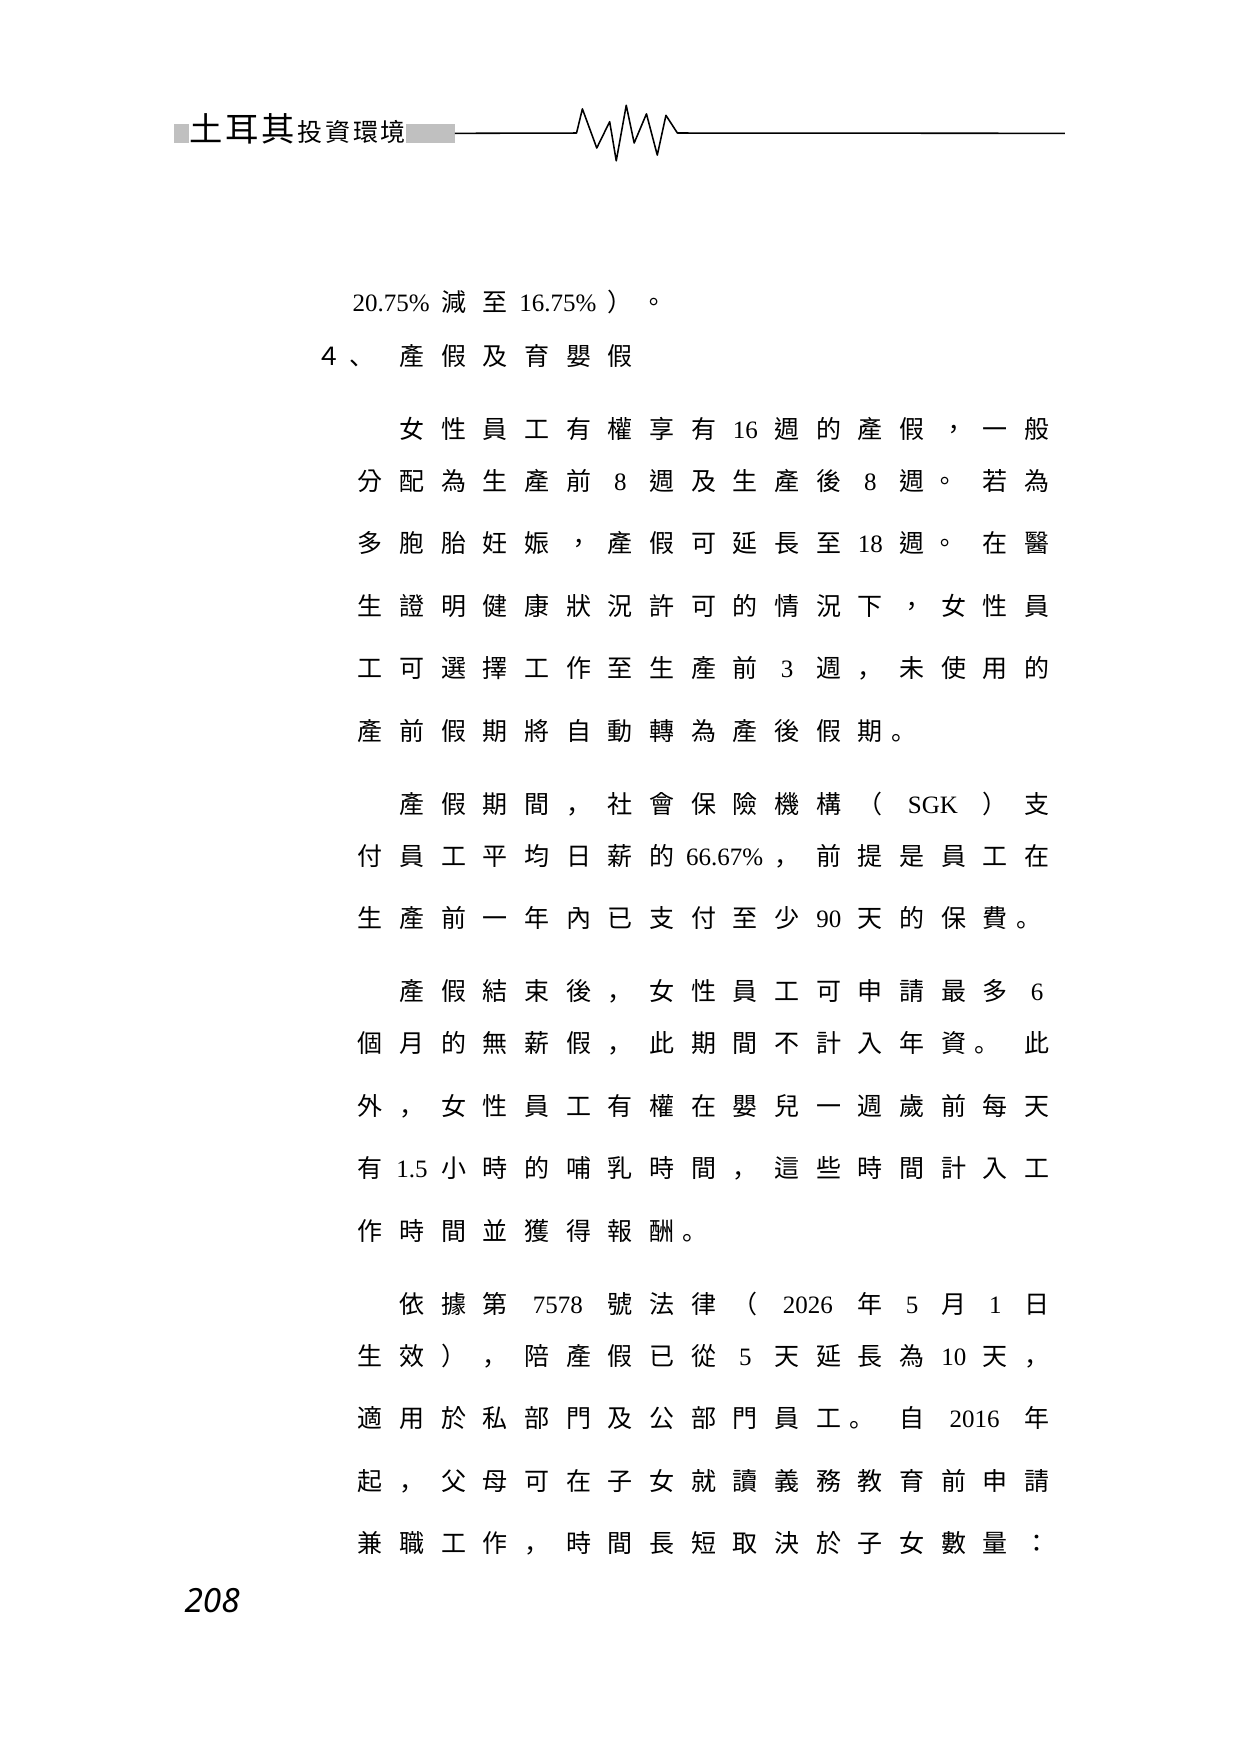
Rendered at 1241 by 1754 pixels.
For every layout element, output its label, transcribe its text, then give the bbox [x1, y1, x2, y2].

text 女性員工有權享有16週的產假，一般分配為生產前8週及生產後8週。若為多胞胎妊娠，產假可延長至18週。在醫生證明健康狀況許可的情況下，女性員工可選擇工作至生產前3週，未使用的產前假期將自動轉為產後假期。 [330, 375, 1058, 750]
text 產假結束後，女性員工可申請最多6個月的無薪假，此期間不計入年資。此外，女性員工有權在嬰兒一週歲前每天有1.5小時的哺乳時間，這些時間計入工作時間並獲得報酬。 [330, 938, 1058, 1250]
text ４、產假及育嬰假 [281, 313, 1058, 375]
text 產假期間，社會保險機構（SGK）支付員工平均日薪的66.67%，前提是員工在生產前一年內已支付至少90天的保費。 [330, 750, 1058, 938]
text 20.75%減至16.75%）。 [330, 250, 1058, 313]
text 依據第7578號法律（2026年5月1日生效），陪產假已從5天延長為10天，適用於私部門及公部門員工。自2016年起，父母可在子女就讀義務教育前申請兼職工作，時間長短取決於子女數量： [330, 1250, 1058, 1563]
